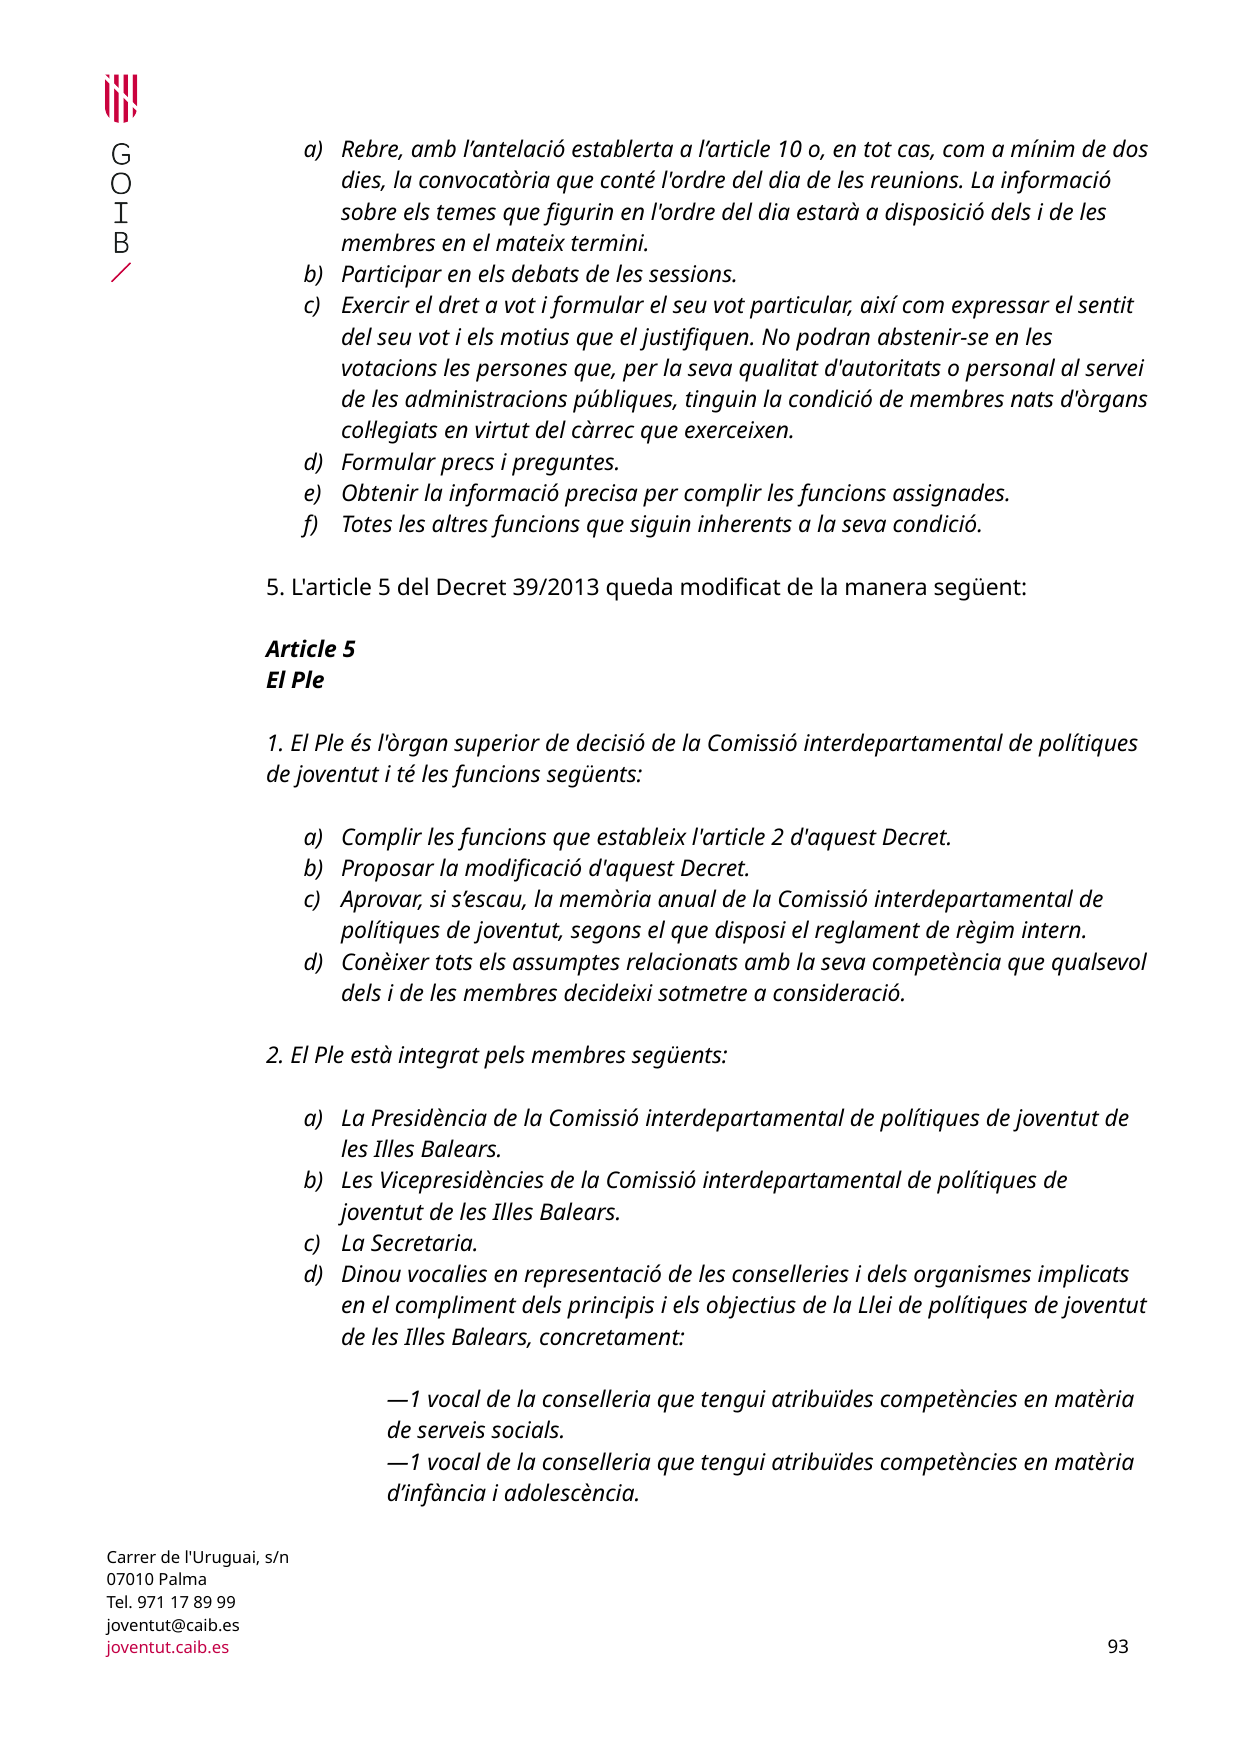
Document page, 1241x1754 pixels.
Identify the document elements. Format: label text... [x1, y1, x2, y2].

text 5. L'article 5 del Decret 39/2013 queda modificat de la manera següent: [266, 570, 1152, 602]
text El Ple [266, 664, 1152, 695]
list La Presidència de la Comissió interdepartamental de polítiques de joventut de les Illes Balears. [303, 1102, 1152, 1164]
list Dinou vocalies en representació de les conselleries i dels organismes implicats en el compliment dels principis i els objectius de la Llei de polítiques de joventut de les Illes Balears, concretament: [303, 1258, 1152, 1352]
text 2. El Ple està integrat pels membres següents: [266, 1039, 1152, 1070]
list Aprovar, si s’escau, la memòria anual de la Comissió interdepartamental de polítiques de joventut, segons el que disposi el reglament de règim intern. [303, 883, 1152, 945]
list Exercir el dret a vot i formular el seu vot particular, així com expressar el sentit del seu vot i els motius que el justifiquen. No podran abstenir-se en les votacions les persones que, per la seva qualitat d'autoritats o personal al servei de les administracions públiques, tinguin la condició de membres nats d'òrgans col·legiats en virtut del càrrec que exerceixen. [303, 289, 1152, 445]
text —1 vocal de la conselleria que tengui atribuïdes competències en matèria de serveis socials. [266, 1383, 1152, 1445]
list Formular precs i preguntes. [303, 445, 1152, 477]
list Obtenir la informació precisa per complir les funcions assignades. [303, 477, 1152, 508]
list Complir les funcions que estableix l'article 2 d'aquest Decret. [303, 820, 1152, 852]
list La Secretaria. [303, 1227, 1152, 1258]
text —1 vocal de la conselleria que tengui atribuïdes competències en matèria d’infància i adolescència. [266, 1445, 1152, 1508]
list Proposar la modificació d'aquest Decret. [303, 852, 1152, 883]
list Les Vicepresidències de la Comissió interdepartamental de polítiques de joventut de les Illes Balears. [303, 1164, 1152, 1227]
list Participar en els debats de les sessions. [303, 258, 1152, 289]
text 1. El Ple és l'òrgan superior de decisió de la Comissió interdepartamental de polítiques de joventut i té les funcions següents: [266, 727, 1152, 789]
list Totes les altres funcions que siguin inherents a la seva condició. [303, 508, 1152, 539]
picture [76, 51, 166, 313]
list Conèixer tots els assumptes relacionats amb la seva competència que qualsevol dels i de les membres decideixi sotmetre a consideració. [303, 945, 1152, 1008]
text Article 5 [266, 633, 1152, 664]
list Rebre, amb l’antelació establerta a l’article 10 o, en tot cas, com a mínim de dos dies, la convocatòria que conté l'ordre del dia de les reunions. La informació sobre els temes que figurin en l'ordre del dia estarà a disposició dels i de les membres en el mateix termini. [303, 133, 1152, 258]
